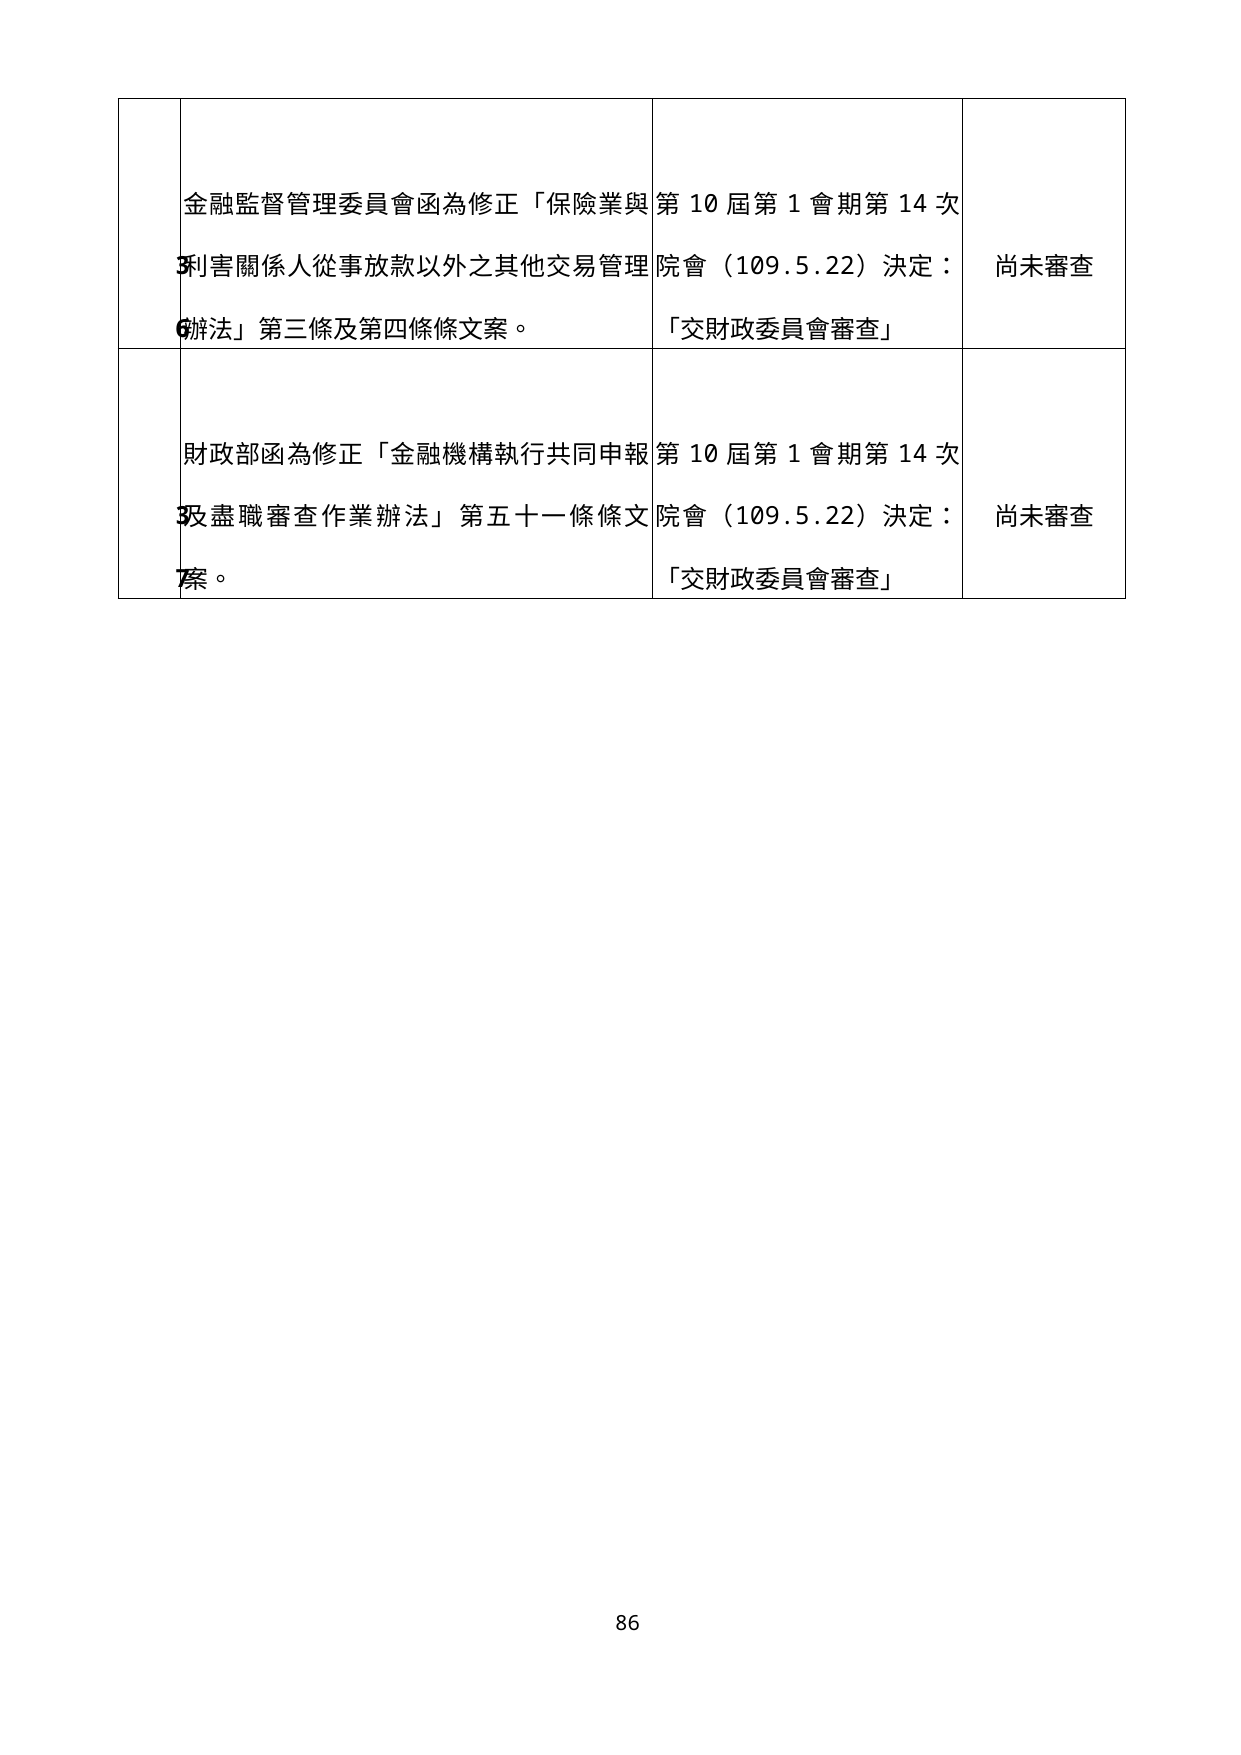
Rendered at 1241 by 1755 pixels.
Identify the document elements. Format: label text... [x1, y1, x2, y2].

table_cell 第10屆第1會期第14次院會（109.5.22）決定：「交財政委員會審查」 [653, 349, 962, 598]
table_cell 尚未審查 [963, 349, 1125, 598]
table_cell 金融監督管理委員會函為修正「保險業與利害關係人從事放款以外之其他交易管理辦法」第三條及第四條條文案。 [181, 99, 652, 348]
table_cell [119, 349, 180, 598]
table_cell [119, 99, 180, 348]
table_cell 尚未審查 [963, 99, 1125, 348]
table_cell 第10屆第1會期第14次院會（109.5.22）決定：「交財政委員會審查」 [653, 99, 962, 348]
table_cell 財政部函為修正「金融機構執行共同申報及盡職審查作業辦法」第五十一條條文案。 [181, 349, 652, 598]
